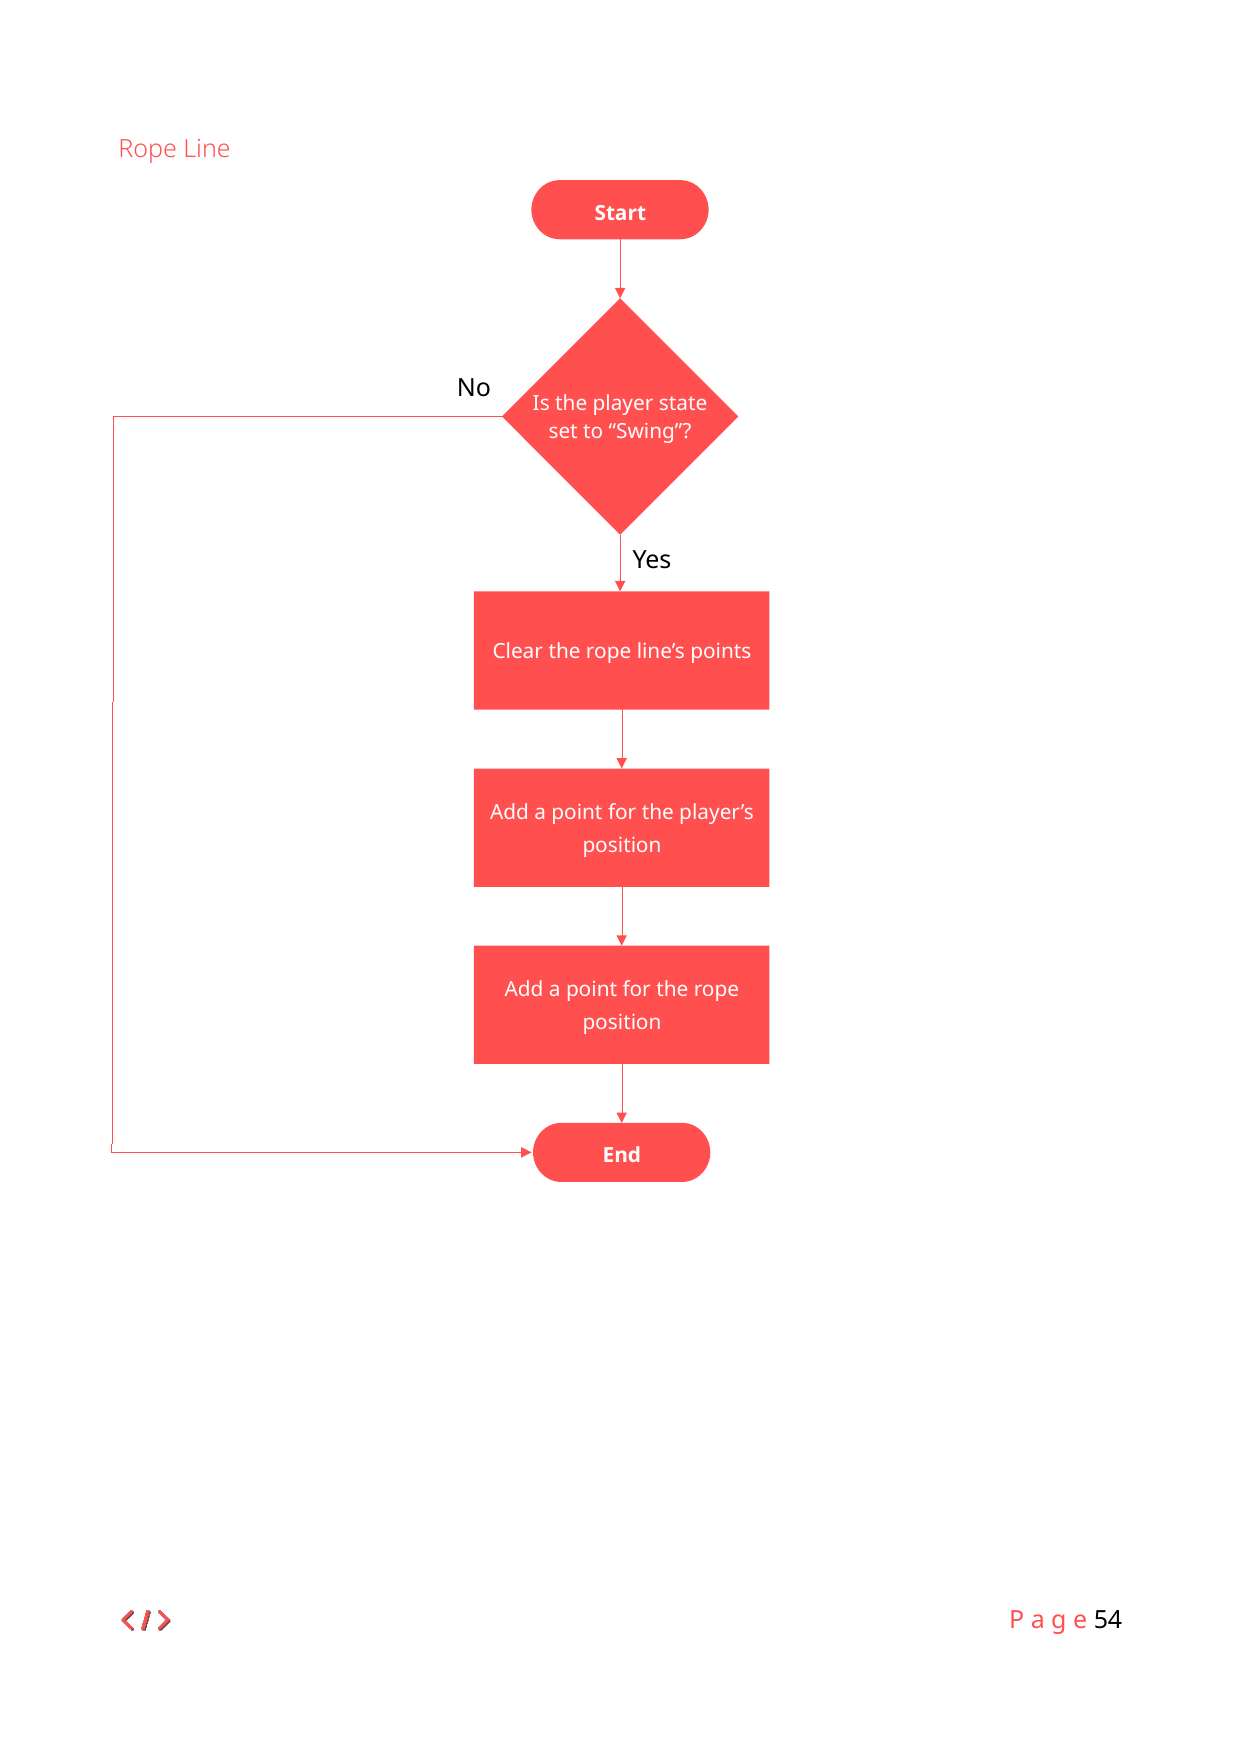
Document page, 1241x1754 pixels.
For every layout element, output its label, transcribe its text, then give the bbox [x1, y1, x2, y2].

subtitle Rope Line [118, 131, 1122, 165]
text Add a point for the player’s position [483, 797, 761, 858]
text Add a point for the rope position [483, 974, 761, 1035]
text End [551, 1140, 693, 1164]
text Start [549, 198, 691, 222]
text Clear the rope line’s points [483, 636, 761, 664]
picture [116, 1591, 175, 1649]
